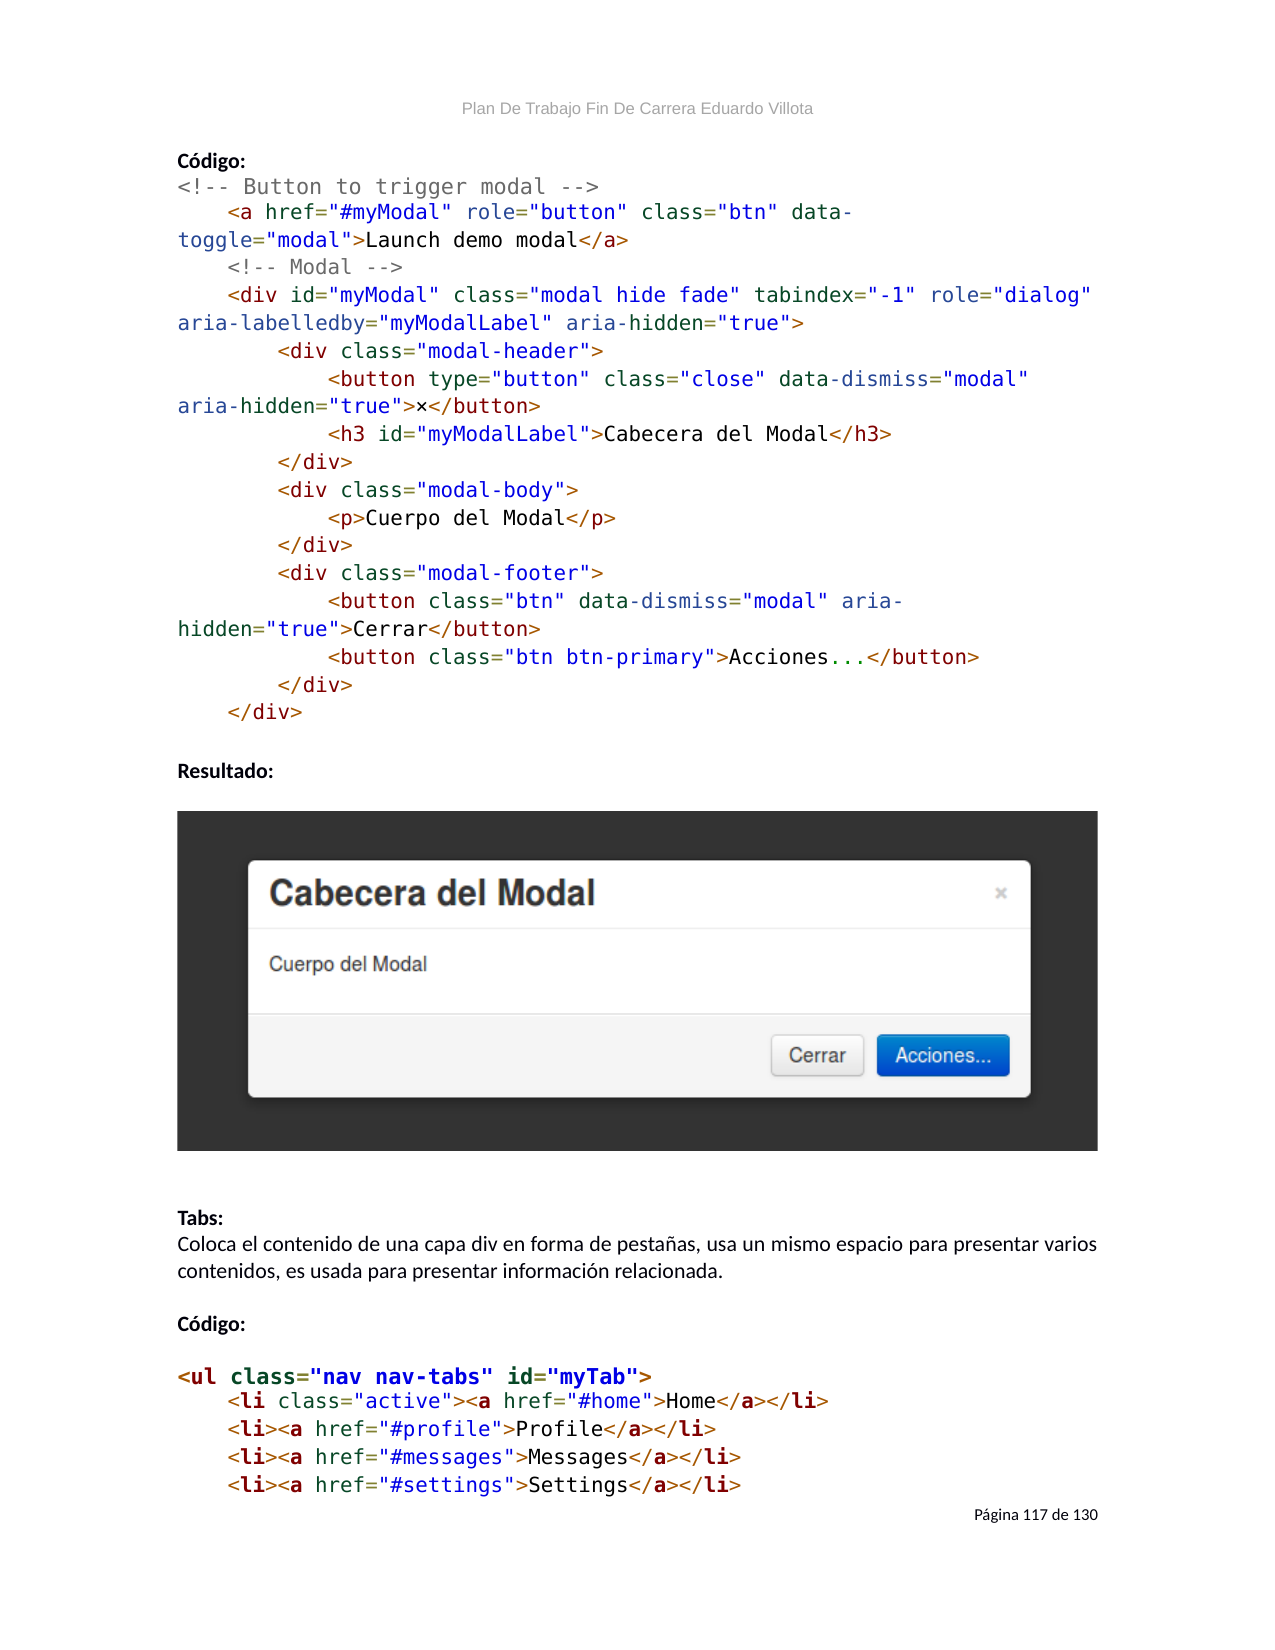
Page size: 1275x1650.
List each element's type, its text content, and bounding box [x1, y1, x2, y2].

text <div class="modal-header"> [177, 339, 1098, 363]
text <a href="#myModal" role="button" class="btn" data-toggle="modal">Launch demo modal</a> [177, 200, 1098, 252]
text </div> [177, 533, 1098, 558]
text Tabs: [177, 1204, 1098, 1230]
text <button type="button" class="close" data-dismiss="modal" aria-hidden="true">×</button> [177, 367, 1098, 419]
text <div class="modal-footer"> [177, 561, 1098, 586]
text Código: [177, 148, 1098, 174]
text <!-- Button to trigger modal --> [177, 174, 1098, 200]
text <li class="active"><a href="#home">Home</a></li> [177, 1389, 1098, 1413]
text Coloca el contenido de una capa div en forma de pestañas, usa un mismo espacio para presentar varios contenidos, es usada para presentar información relacionada. [177, 1230, 1098, 1284]
picture [177, 811, 1098, 1151]
text <li><a href="#profile">Profile</a></li> [177, 1417, 1098, 1441]
text <button class="btn btn-primary">Acciones...</button> [177, 645, 1098, 669]
text </div> [177, 450, 1098, 474]
text <div class="modal-body"> [177, 478, 1098, 502]
text Resultado: [177, 758, 1098, 784]
text <!-- Modal --> [177, 255, 1098, 280]
text </div> [177, 673, 1098, 697]
text Código: [177, 1310, 1098, 1337]
text <li><a href="#messages">Messages</a></li> [177, 1445, 1098, 1469]
text <li><a href="#settings">Settings</a></li> [177, 1473, 1098, 1497]
text <div id="myModal" class="modal hide fade" tabindex="-1" role="dialog" aria-labelledby="myModalLabel" aria-hidden="true"> [177, 283, 1098, 335]
text </div> [177, 700, 1098, 725]
text <ul class="nav nav-tabs" id="myTab"> [177, 1364, 1098, 1389]
text <h3 id="myModalLabel">Cabecera del Modal</h3> [177, 422, 1098, 447]
text <p>Cuerpo del Modal</p> [177, 506, 1098, 530]
text <button class="btn" data-dismiss="modal" aria-hidden="true">Cerrar</button> [177, 589, 1098, 641]
